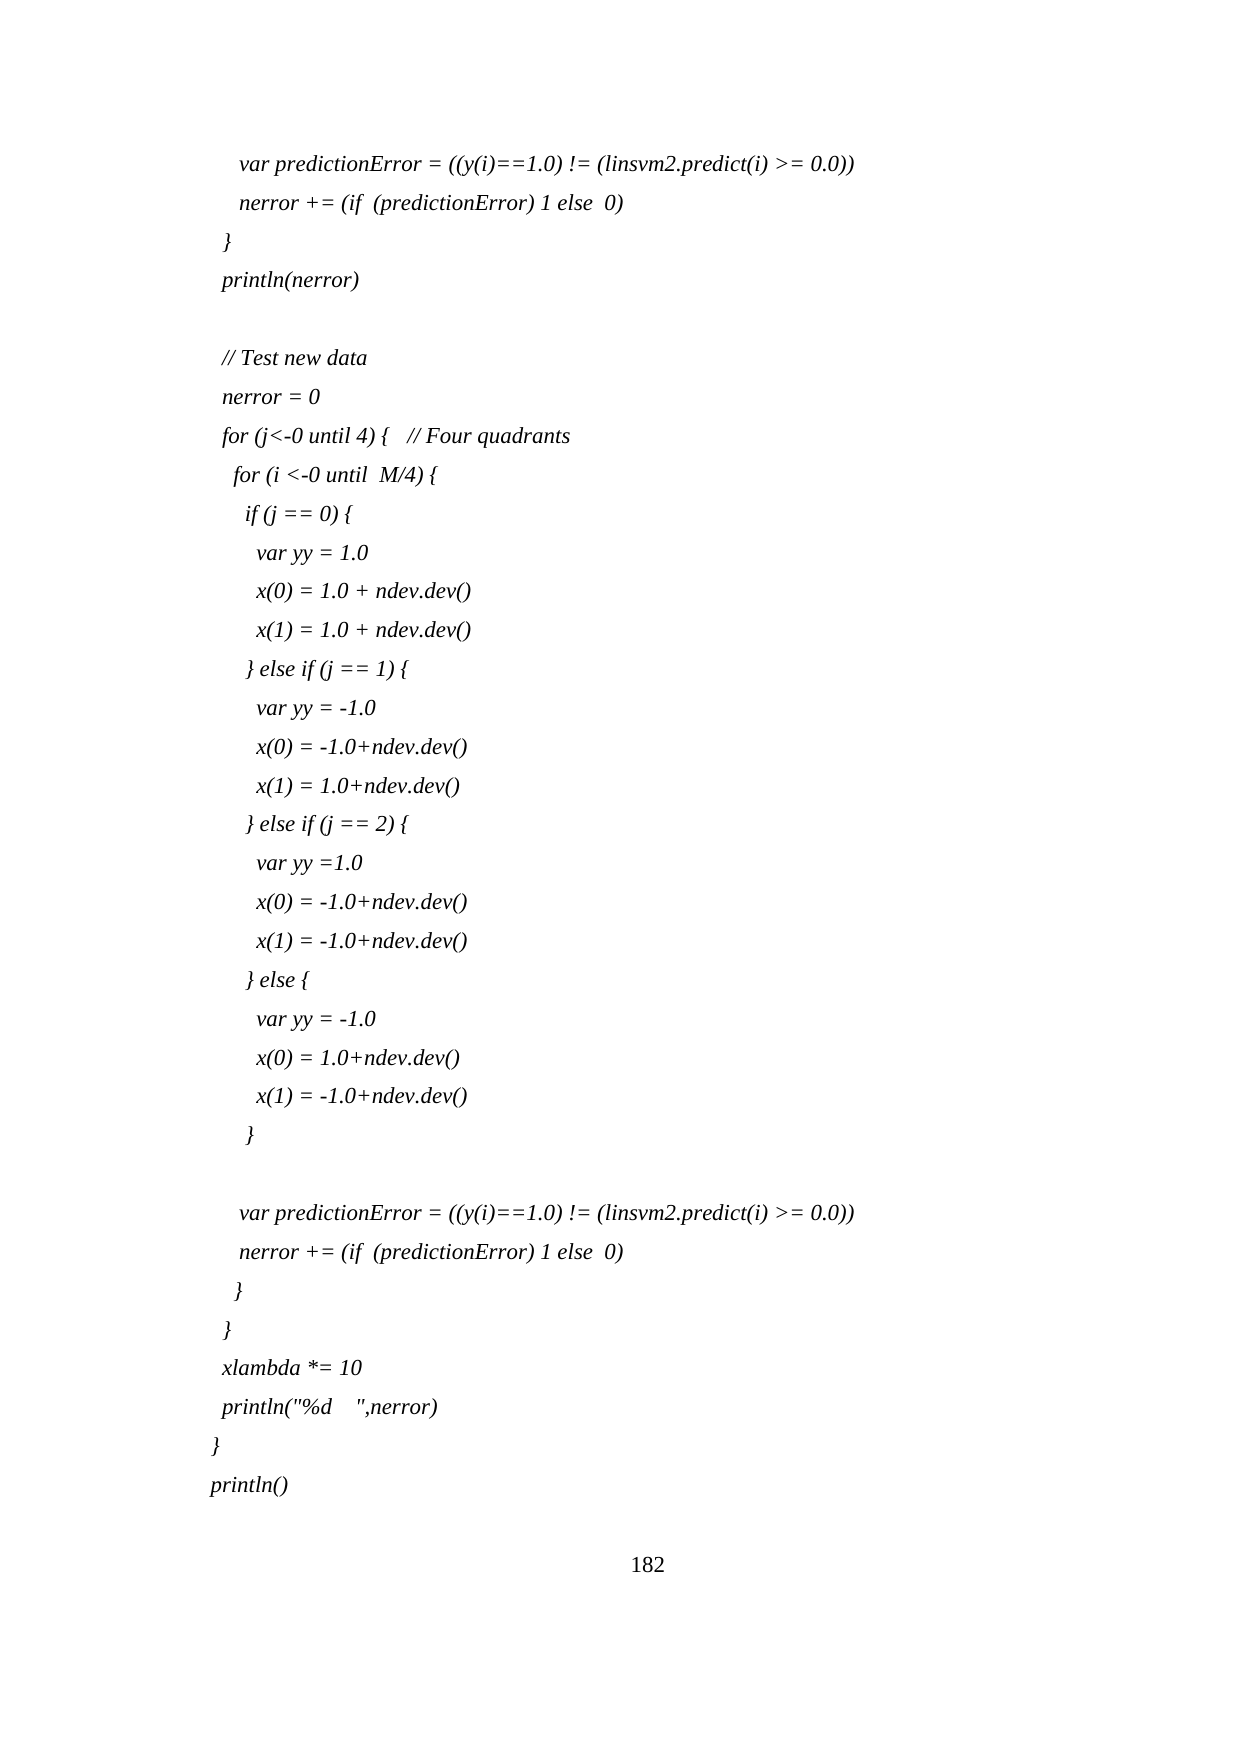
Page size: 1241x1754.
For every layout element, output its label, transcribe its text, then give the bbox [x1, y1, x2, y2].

text xlambda *= 10 [187, 1354, 1108, 1381]
text x(0) = 1.0 + ndev.dev() [187, 577, 1108, 604]
text x(1) = -1.0+ndev.dev() [187, 1082, 1108, 1109]
text var predictionError = ((y(i)==1.0) != (linsvm2.predict(i) >= 0.0)) [187, 150, 1108, 176]
text if (j == 0) { [187, 500, 1108, 526]
text x(0) = -1.0+ndev.dev() [187, 733, 1108, 759]
text var yy = -1.0 [187, 694, 1108, 720]
text println() [187, 1471, 1108, 1497]
text } else if (j == 2) { [187, 811, 1108, 837]
text var yy =1.0 [187, 849, 1108, 876]
text } [187, 228, 1108, 254]
text } [187, 1432, 1108, 1458]
text nerror = 0 [187, 383, 1108, 409]
text x(1) = 1.0 + ndev.dev() [187, 616, 1108, 643]
text nerror += (if (predictionError) 1 else 0) [187, 189, 1108, 215]
text var yy = 1.0 [187, 538, 1108, 565]
text nerror += (if (predictionError) 1 else 0) [187, 1238, 1108, 1264]
text for (j<-0 until 4) { // Four quadrants [187, 422, 1108, 448]
text x(0) = 1.0+ndev.dev() [187, 1044, 1108, 1070]
text x(1) = -1.0+ndev.dev() [187, 927, 1108, 953]
text var predictionError = ((y(i)==1.0) != (linsvm2.predict(i) >= 0.0)) [187, 1199, 1108, 1225]
text } [187, 1277, 1108, 1303]
text } else if (j == 1) { [187, 655, 1108, 681]
text println("%d ",nerror) [187, 1393, 1108, 1420]
text var yy = -1.0 [187, 1005, 1108, 1031]
text } [187, 1121, 1108, 1148]
text x(0) = -1.0+ndev.dev() [187, 888, 1108, 914]
text } [187, 1316, 1108, 1342]
text println(nerror) [187, 267, 1108, 293]
text for (i <-0 until M/4) { [187, 461, 1108, 487]
text } else { [187, 966, 1108, 992]
text x(1) = 1.0+ndev.dev() [187, 772, 1108, 798]
text // Test new data [187, 344, 1108, 371]
